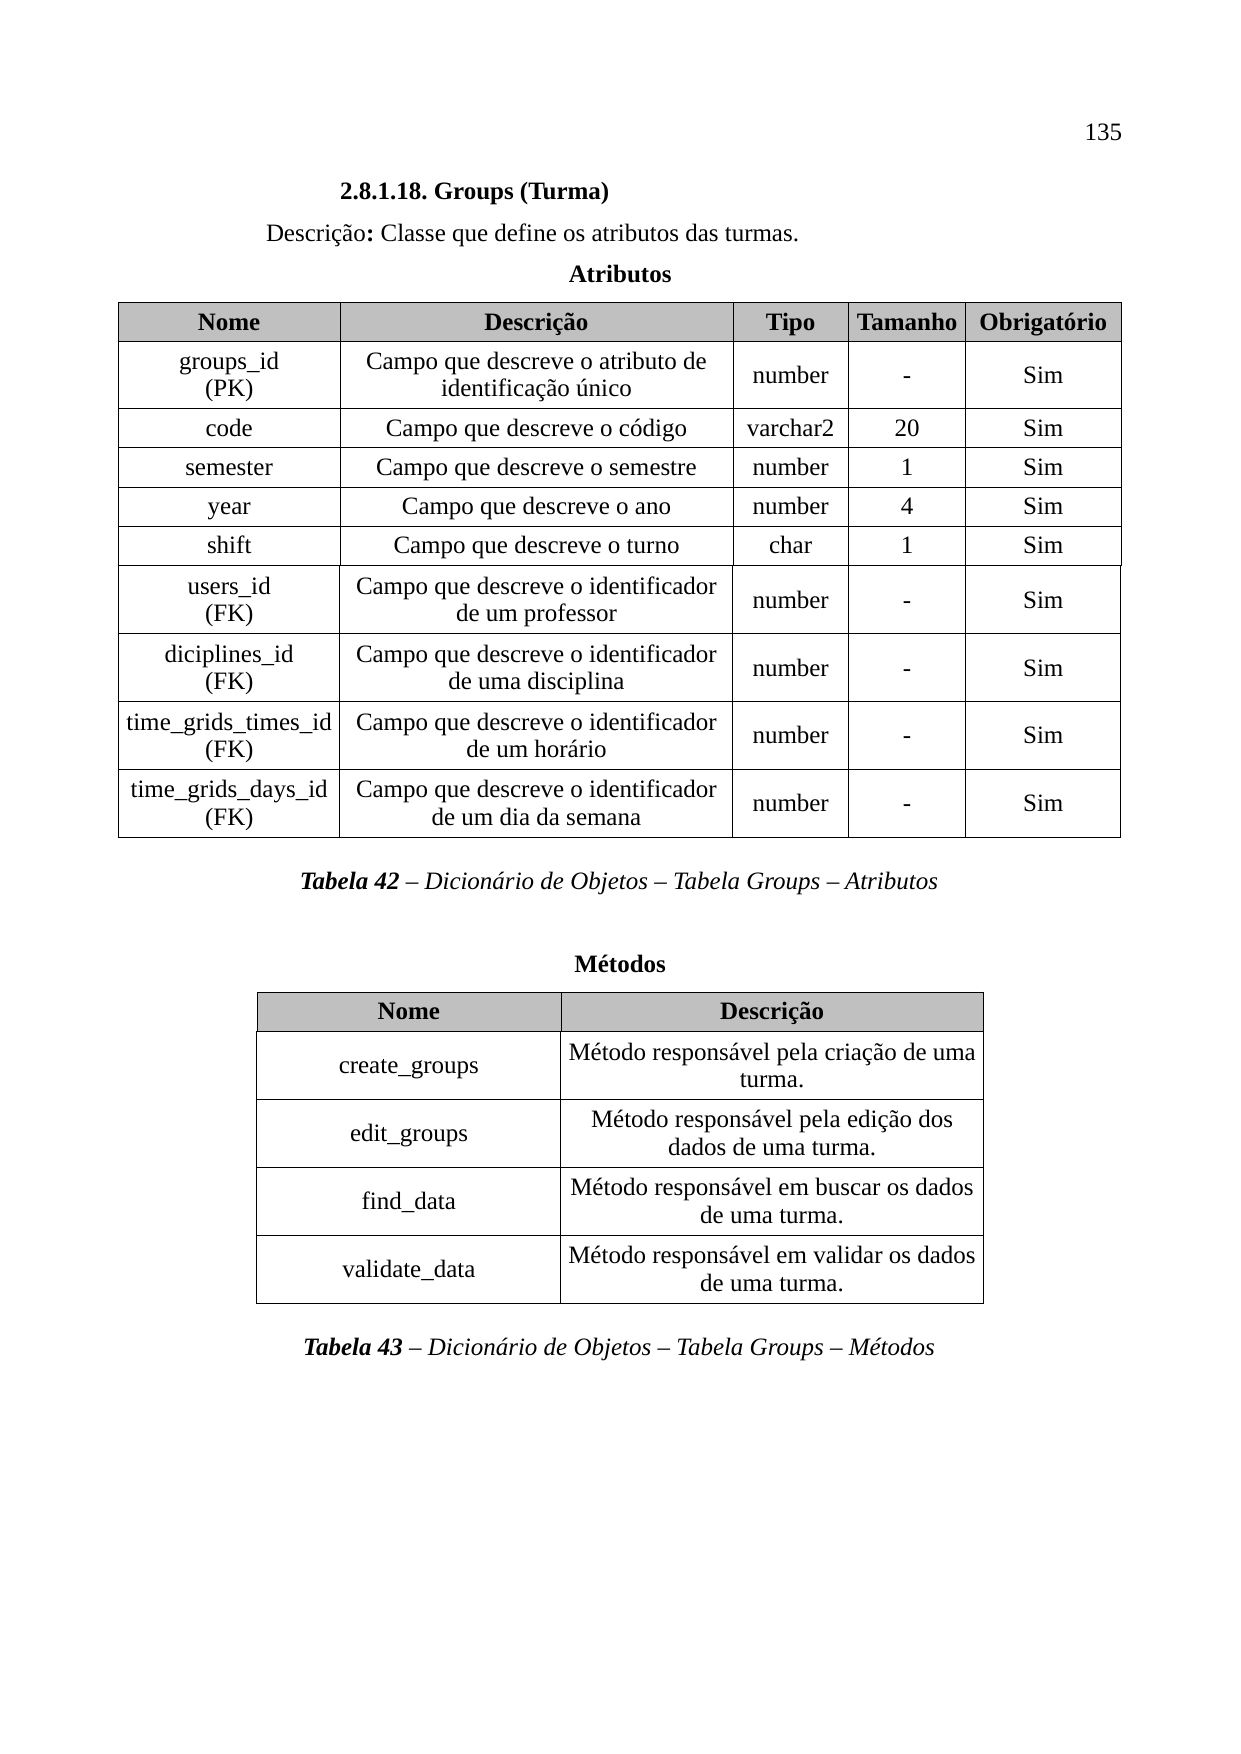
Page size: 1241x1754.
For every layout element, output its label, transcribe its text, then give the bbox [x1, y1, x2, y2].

table_cell Campo que descreve o identificador de um professor [340, 566, 732, 633]
table_cell Campo que descreve o atributo de identificação único [341, 342, 733, 408]
table_cell number [734, 342, 848, 408]
table_cell number [734, 488, 848, 526]
table_cell - [849, 702, 965, 769]
table_cell Método responsável pela edição dos dados de uma turma. [561, 1100, 983, 1167]
table_cell Sim [966, 488, 1121, 526]
table_header Obrigatório [966, 303, 1121, 341]
table_cell number [733, 770, 848, 837]
table_cell - [849, 634, 965, 701]
table_cell Campo que descreve o ano [341, 488, 733, 526]
table_cell Sim [966, 702, 1120, 769]
table_cell - [849, 342, 965, 408]
table_cell char [734, 527, 848, 565]
table_cell 1 [849, 527, 965, 565]
table_cell time_grids_times_id (FK) [119, 702, 339, 769]
table_header Descrição [341, 303, 733, 341]
table_cell varchar2 [734, 409, 848, 447]
table_header Tipo [734, 303, 848, 341]
table_header Descrição [562, 993, 983, 1031]
table_cell validate_data [257, 1236, 560, 1303]
table_cell Sim [966, 634, 1120, 701]
table_cell Campo que descreve o semestre [341, 448, 733, 487]
table_cell Método responsável em validar os dados de uma turma. [561, 1236, 983, 1303]
table_cell - [849, 770, 965, 837]
text Métodos [118, 950, 1122, 978]
table_cell Campo que descreve o identificador de um horário [340, 702, 732, 769]
text Atributos [118, 260, 1122, 288]
table_cell semester [119, 448, 340, 487]
text Tabela 42 – Dicionário de Objetos – Tabela Groups – Atributos [118, 867, 1122, 895]
table_cell time_grids_days_id (FK) [119, 770, 339, 837]
list 2.8.1.18. Groups (Turma) [118, 177, 1122, 205]
table_cell code [119, 409, 340, 447]
table_cell year [119, 488, 340, 526]
table_cell Sim [966, 566, 1120, 633]
table_cell Método responsável em buscar os dados de uma turma. [561, 1168, 983, 1235]
table_cell Sim [966, 342, 1121, 408]
text Descrição: Classe que define os atributos das turmas. [118, 219, 1122, 246]
table_cell Sim [966, 770, 1120, 837]
table_cell Método responsável pela criação de uma turma. [561, 1032, 983, 1099]
table_cell find_data [257, 1168, 560, 1235]
table_header Nome [119, 303, 340, 341]
text Tabela 43 – Dicionário de Objetos – Tabela Groups – Métodos [118, 1333, 1122, 1361]
table_cell Sim [966, 448, 1121, 487]
table_cell Campo que descreve o código [341, 409, 733, 447]
table_cell number [734, 448, 848, 487]
table_cell create_groups [257, 1032, 560, 1099]
table_cell groups_id (PK) [119, 342, 340, 408]
table_cell 20 [849, 409, 965, 447]
table_cell diciplines_id (FK) [119, 634, 339, 701]
table_header Tamanho [849, 303, 965, 341]
table_cell Campo que descreve o identificador de um dia da semana [340, 770, 732, 837]
table_cell shift [119, 527, 340, 565]
table_cell Campo que descreve o identificador de uma disciplina [340, 634, 732, 701]
table_cell edit_groups [257, 1100, 560, 1167]
table_cell 1 [849, 448, 965, 487]
table_header Nome [258, 993, 561, 1031]
table_cell - [849, 566, 965, 633]
table_cell users_id (FK) [119, 566, 339, 633]
table_cell Sim [966, 409, 1121, 447]
table_cell number [733, 702, 848, 769]
table_cell 4 [849, 488, 965, 526]
table_cell Campo que descreve o turno [341, 527, 733, 565]
table_cell number [733, 634, 848, 701]
table_cell Sim [966, 527, 1121, 565]
table_cell number [733, 566, 848, 633]
